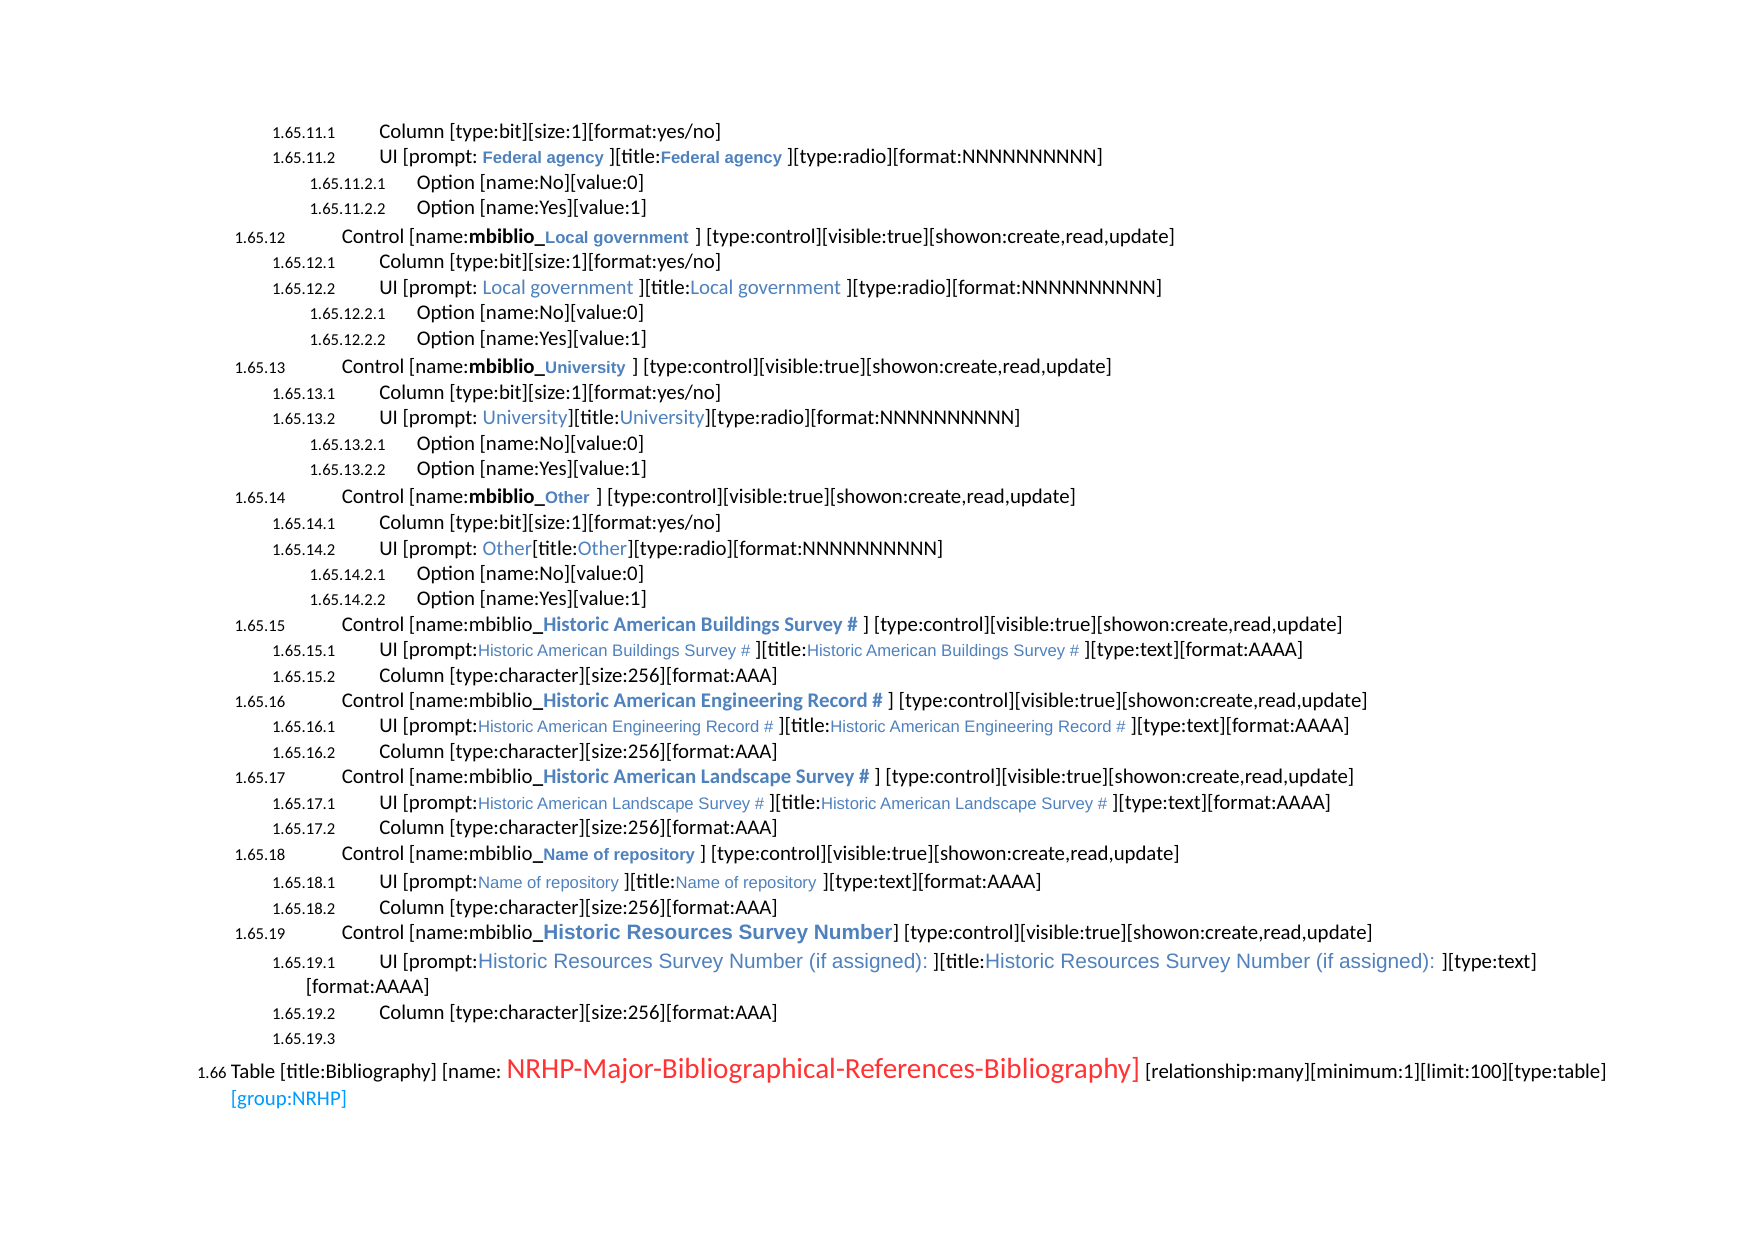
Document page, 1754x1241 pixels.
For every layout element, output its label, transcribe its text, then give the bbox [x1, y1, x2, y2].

list UI [prompt:Historic Resources Survey Number (if assigned): ][title:Historic Resources Survey Number (if assigned): ][type:text][format:AAAA] [268, 945, 1636, 999]
list UI [prompt:Name of repository ][title:Name of repository ][type:text][format:AAAA] [268, 865, 1636, 894]
list UI [prompt: Federal agency ][title:Federal agency ][type:radio][format:NNNNNNNNNN] [268, 143, 1636, 169]
list UI [prompt: University][title:University][type:radio][format:NNNNNNNNNN] [268, 404, 1636, 430]
list UI [prompt:Historic American Engineering Record # ][title:Historic American Engineering Record # ][type:text][format:AAAA] [268, 713, 1636, 738]
list Column [type:character][size:256][format:AAA] [268, 814, 1636, 840]
list Option [name:No][value:0] [306, 430, 1636, 455]
list UI [prompt: Other[title:Other][type:radio][format:NNNNNNNNNN] [268, 535, 1636, 560]
list Control [name:mbiblio_Other ] [type:control][visible:true][showon:create,read,update] [231, 481, 1636, 509]
list UI [prompt: Local government ][title:Local government ][type:radio][format:NNNNNNNNNN] [268, 274, 1636, 299]
list Option [name:Yes][value:1] [306, 455, 1636, 481]
list Option [name:Yes][value:1] [306, 194, 1636, 220]
list Control [name:mbiblio_Historic Resources Survey Number] [type:control][visible:true][showon:create,read,update] [231, 919, 1636, 945]
list UI [prompt:Historic American Buildings Survey # ][title:Historic American Buildings Survey # ][type:text][format:AAAA] [268, 636, 1636, 662]
list Control [name:mbiblio_Local government ] [type:control][visible:true][showon:create,read,update] [231, 220, 1636, 248]
list Option [name:No][value:0] [306, 169, 1636, 194]
list Column [type:character][size:256][format:AAA] [268, 894, 1636, 919]
list Option [name:No][value:0] [306, 560, 1636, 586]
list Control [name:mbiblio_Historic American Buildings Survey # ] [type:control][visible:true][showon:create,read,update] [231, 611, 1636, 636]
list Column [type:character][size:256][format:AAA] [268, 662, 1636, 687]
list Table [title:Bibliography] [name: NRHP-Major-Bibliographical-References-Bibliography] [relationship:many][minimum:1][limit:100][type:table][group:NRHP] [193, 1050, 1636, 1111]
list Column [type:character][size:256][format:AAA] [268, 999, 1636, 1024]
list Column [type:bit][size:1][format:yes/no] [268, 248, 1636, 274]
list Control [name:mbiblio_Name of repository ] [type:control][visible:true][showon:create,read,update] [231, 840, 1636, 865]
list UI [prompt:Historic American Landscape Survey # ][title:Historic American Landscape Survey # ][type:text][format:AAAA] [268, 789, 1636, 814]
list Control [name:mbiblio_Historic American Engineering Record # ] [type:control][visible:true][showon:create,read,update] [231, 687, 1636, 713]
list Column [type:bit][size:1][format:yes/no] [268, 379, 1636, 404]
list Column [type:bit][size:1][format:yes/no] [268, 118, 1636, 143]
list Column [type:character][size:256][format:AAA] [268, 738, 1636, 763]
list Option [name:Yes][value:1] [306, 586, 1636, 611]
list Option [name:Yes][value:1] [306, 325, 1636, 350]
list Control [name:mbiblio_University ] [type:control][visible:true][showon:create,read,update] [231, 350, 1636, 379]
list Option [name:No][value:0] [306, 299, 1636, 325]
list Control [name:mbiblio_Historic American Landscape Survey # ] [type:control][visible:true][showon:create,read,update] [231, 763, 1636, 789]
list Column [type:bit][size:1][format:yes/no] [268, 509, 1636, 535]
